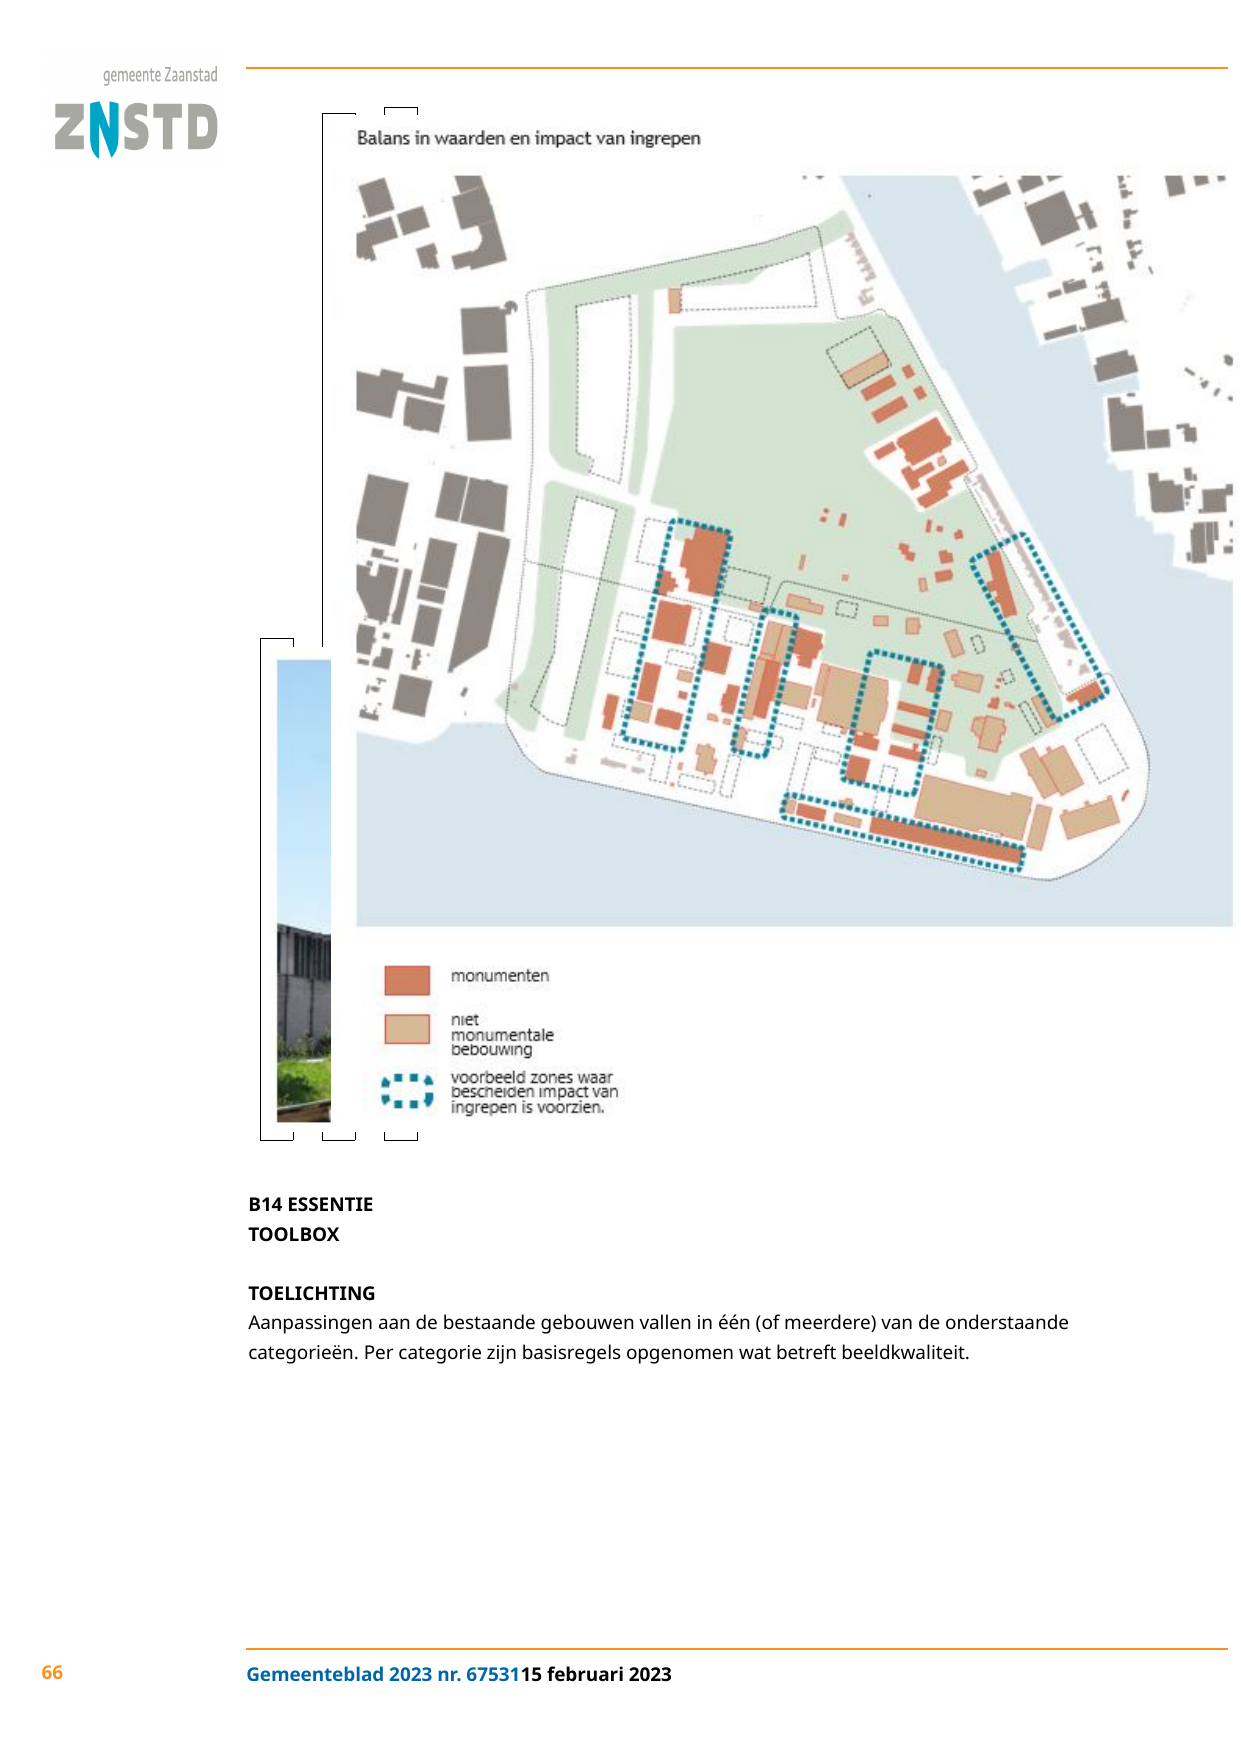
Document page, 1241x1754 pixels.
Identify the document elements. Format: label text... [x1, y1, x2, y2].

picture [268, 115, 1241, 1132]
picture [41, 47, 231, 172]
text Aanpassingen aan de bestaande gebouwen vallen in één (of meerdere) van de onderstaande categorieën. Per categorie zijn basisregels opgenomen wat betreft beeldkwaliteit. [248, 1309, 1152, 1365]
text TOOLBOX [248, 1221, 1152, 1247]
text B14 ESSENTIE [248, 1191, 1152, 1217]
text TOELICHTING [248, 1280, 1152, 1306]
